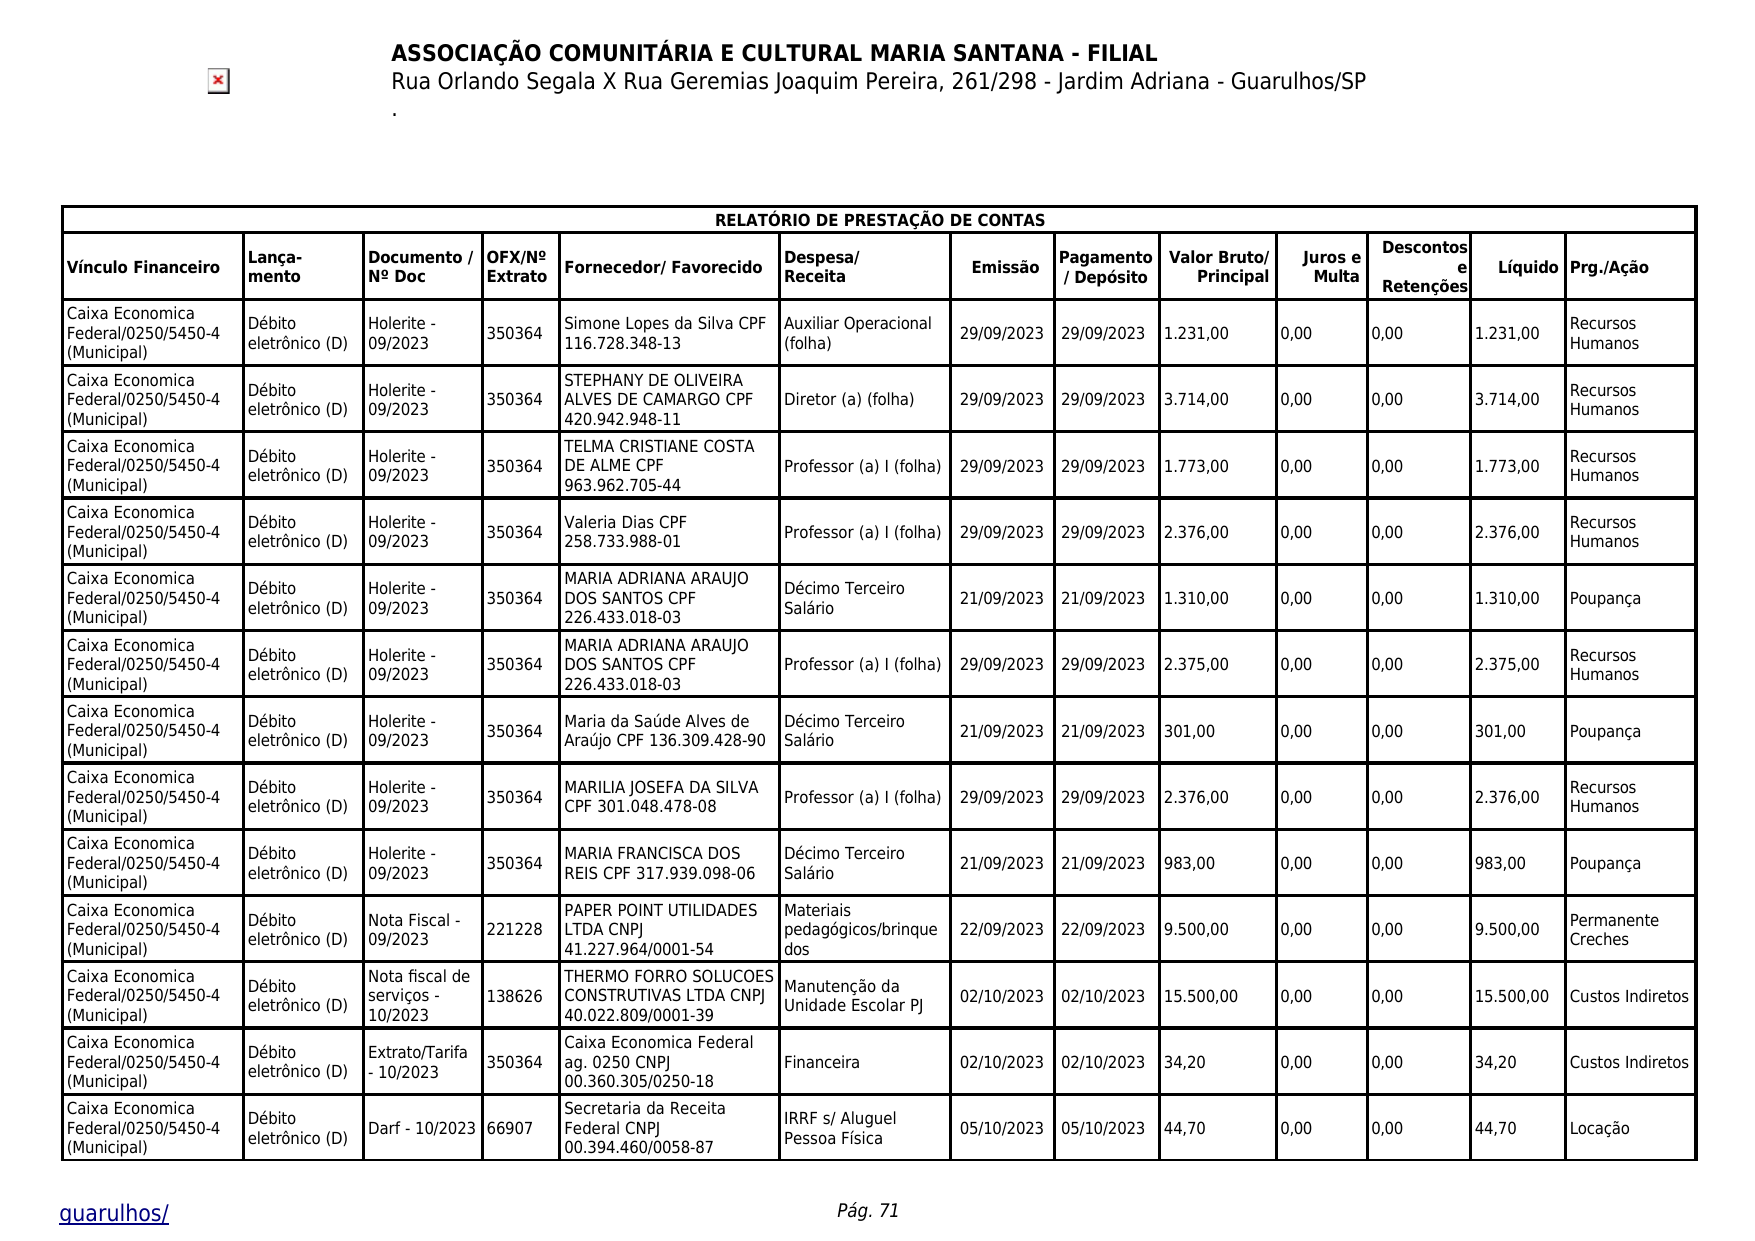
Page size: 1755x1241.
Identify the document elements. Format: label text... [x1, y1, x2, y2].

table_cell 9.500,00 [1161, 897, 1275, 960]
table_cell 02/10/2023 [952, 1030, 1053, 1093]
table_cell Pagamento / Depósito [1056, 234, 1158, 298]
table_cell 0,00 [1278, 897, 1366, 960]
table_cell Holerite - 09/2023 [365, 698, 481, 761]
table_cell 0,00 [1278, 765, 1366, 828]
table_cell 350364 [484, 831, 558, 894]
table_cell Auxiliar Operacional (folha) [781, 301, 949, 364]
table_cell Poupança [1567, 698, 1694, 761]
table_cell Décimo Terceiro Salário [781, 831, 949, 894]
table_cell 301,00 [1161, 698, 1275, 761]
table_cell 0,00 [1369, 963, 1469, 1026]
table_cell Débito eletrônico (D) [245, 301, 362, 364]
table_cell IRRF s/ Aluguel Pessoa Física [781, 1096, 949, 1159]
table_cell 0,00 [1369, 831, 1469, 894]
table_cell 02/10/2023 [1056, 963, 1158, 1026]
table_cell MARIA ADRIANA ARAUJO DOS SANTOS CPF 226.433.018-03 [561, 632, 778, 695]
table_cell 3.714,00 [1472, 367, 1564, 430]
table_cell Caixa Economica Federal/0250/5450-4 (Municipal) [64, 301, 242, 364]
table_cell Caixa Economica Federal/0250/5450-4 (Municipal) [64, 632, 242, 695]
table_cell 138626 [484, 963, 558, 1026]
table_cell 0,00 [1278, 632, 1366, 695]
table_cell 0,00 [1369, 566, 1469, 629]
table_cell 0,00 [1278, 963, 1366, 1026]
table_cell Secretaria da Receita Federal CNPJ 00.394.460/0058-87 [561, 1096, 778, 1159]
table_cell Caixa Economica Federal/0250/5450-4 (Municipal) [64, 500, 242, 563]
table_cell Caixa Economica Federal/0250/5450-4 (Municipal) [64, 963, 242, 1026]
table_cell 44,70 [1161, 1096, 1275, 1159]
table_cell Nota Fiscal - 09/2023 [365, 897, 481, 960]
table_cell Holerite - 09/2023 [365, 765, 481, 828]
table_cell Recursos Humanos [1567, 367, 1694, 430]
table_cell Holerite - 09/2023 [365, 500, 481, 563]
table_cell 2.376,00 [1161, 500, 1275, 563]
table_cell Recursos Humanos [1567, 632, 1694, 695]
table_cell 1.773,00 [1161, 433, 1275, 496]
table_cell Débito eletrônico (D) [245, 765, 362, 828]
table_cell 21/09/2023 [952, 698, 1053, 761]
table_cell Débito eletrônico (D) [245, 831, 362, 894]
table_cell 0,00 [1278, 367, 1366, 430]
table_cell 0,00 [1278, 566, 1366, 629]
table_cell 0,00 [1369, 632, 1469, 695]
table_cell 44,70 [1472, 1096, 1564, 1159]
table_cell Holerite - 09/2023 [365, 831, 481, 894]
table_cell 15.500,00 [1472, 963, 1564, 1026]
table_header RELATÓRIO DE PRESTAÇÃO DE CONTAS [64, 208, 1694, 231]
table_cell Décimo Terceiro Salário [781, 698, 949, 761]
table_cell 29/09/2023 [1056, 433, 1158, 496]
table_cell 0,00 [1369, 1096, 1469, 1159]
table_cell 21/09/2023 [952, 831, 1053, 894]
table_cell Débito eletrônico (D) [245, 897, 362, 960]
table_cell 21/09/2023 [1056, 831, 1158, 894]
table_cell 29/09/2023 [952, 500, 1053, 563]
table_cell 3.714,00 [1161, 367, 1275, 430]
table_cell Nota ﬁscal de serviços - 10/2023 [365, 963, 481, 1026]
table_cell 05/10/2023 [1056, 1096, 1158, 1159]
table_cell 29/09/2023 [952, 765, 1053, 828]
table_cell Débito eletrônico (D) [245, 1096, 362, 1159]
table_cell Caixa Economica Federal/0250/5450-4 (Municipal) [64, 367, 242, 430]
table_cell Juros e Multa [1278, 234, 1366, 298]
table_cell 350364 [484, 765, 558, 828]
table_cell 2.376,00 [1161, 765, 1275, 828]
table_cell 2.376,00 [1472, 500, 1564, 563]
table_cell 983,00 [1472, 831, 1564, 894]
table_cell Custos Indiretos [1567, 1030, 1694, 1093]
table_cell 2.375,00 [1161, 632, 1275, 695]
table_cell Poupança [1567, 566, 1694, 629]
table_cell Recursos Humanos [1567, 500, 1694, 563]
table_cell 22/09/2023 [952, 897, 1053, 960]
table_cell Caixa Economica Federal/0250/5450-4 (Municipal) [64, 765, 242, 828]
table_cell Holerite - 09/2023 [365, 367, 481, 430]
table_cell Débito eletrônico (D) [245, 566, 362, 629]
table_cell 350364 [484, 632, 558, 695]
table_cell Caixa Economica Federal/0250/5450-4 (Municipal) [64, 566, 242, 629]
table_cell MARIA FRANCISCA DOS REIS CPF 317.939.098-06 [561, 831, 778, 894]
table_cell 34,20 [1161, 1030, 1275, 1093]
table_cell Professor (a) I (folha) [781, 632, 949, 695]
table_cell 0,00 [1369, 897, 1469, 960]
table_cell 29/09/2023 [952, 367, 1053, 430]
table_cell 34,20 [1472, 1030, 1564, 1093]
table_cell 21/09/2023 [1056, 566, 1158, 629]
table_cell 0,00 [1369, 500, 1469, 563]
table_cell OFX/Nº Extrato [484, 234, 558, 298]
table_cell 0,00 [1278, 433, 1366, 496]
table_cell Débito eletrônico (D) [245, 1030, 362, 1093]
table_cell 29/09/2023 [1056, 632, 1158, 695]
table_cell 0,00 [1369, 1030, 1469, 1093]
table_cell Valor Bruto/ Principal [1161, 234, 1275, 298]
table_cell 1.231,00 [1472, 301, 1564, 364]
table_cell Débito eletrônico (D) [245, 433, 362, 496]
table_cell Simone Lopes da Silva CPF 116.728.348-13 [561, 301, 778, 364]
table_cell Caixa Economica Federal/0250/5450-4 (Municipal) [64, 433, 242, 496]
table_cell Custos Indiretos [1567, 963, 1694, 1026]
table_cell 2.376,00 [1472, 765, 1564, 828]
table_cell PAPER POINT UTILIDADES LTDA CNPJ 41.227.964/0001-54 [561, 897, 778, 960]
table_cell 1.231,00 [1161, 301, 1275, 364]
table_cell 0,00 [1278, 500, 1366, 563]
table_cell 29/09/2023 [1056, 367, 1158, 430]
table_cell Darf - 10/2023 [365, 1096, 481, 1159]
table_cell Débito eletrônico (D) [245, 367, 362, 430]
table_cell Caixa Economica Federal/0250/5450-4 (Municipal) [64, 1096, 242, 1159]
table_cell 29/09/2023 [952, 632, 1053, 695]
table_cell Professor (a) I (folha) [781, 500, 949, 563]
table_cell Líquido [1472, 234, 1564, 298]
table_cell 350364 [484, 1030, 558, 1093]
table_cell 15.500,00 [1161, 963, 1275, 1026]
table_cell TELMA CRISTIANE COSTA DE ALME CPF 963.962.705-44 [561, 433, 778, 496]
table_cell Professor (a) I (folha) [781, 433, 949, 496]
table_cell Recursos Humanos [1567, 765, 1694, 828]
table_cell Locação [1567, 1096, 1694, 1159]
table_cell STEPHANY DE OLIVEIRA ALVES DE CAMARGO CPF 420.942.948-11 [561, 367, 778, 430]
table_cell Caixa Economica Federal/0250/5450-4 (Municipal) [64, 698, 242, 761]
table_cell Prg./Ação [1567, 234, 1694, 298]
table_cell 350364 [484, 566, 558, 629]
table_cell THERMO FORRO SOLUCOES CONSTRUTIVAS LTDA CNPJ 40.022.809/0001-39 [561, 963, 778, 1026]
table_cell Débito eletrônico (D) [245, 500, 362, 563]
table_cell Holerite - 09/2023 [365, 632, 481, 695]
table_cell 02/10/2023 [1056, 1030, 1158, 1093]
table_cell Débito eletrônico (D) [245, 632, 362, 695]
table_cell Materiais pedagógicos/brinque dos [781, 897, 949, 960]
table_cell 221228 [484, 897, 558, 960]
table_cell 0,00 [1278, 1030, 1366, 1093]
table_cell Caixa Economica Federal/0250/5450-4 (Municipal) [64, 831, 242, 894]
table_cell 2.375,00 [1472, 632, 1564, 695]
table_cell 29/09/2023 [952, 301, 1053, 364]
table_cell Décimo Terceiro Salário [781, 566, 949, 629]
table_cell Lança- mento [245, 234, 362, 298]
table_cell Financeira [781, 1030, 949, 1093]
table_cell Permanente Creches [1567, 897, 1694, 960]
table_cell Holerite - 09/2023 [365, 566, 481, 629]
table_cell Recursos Humanos [1567, 301, 1694, 364]
table_cell 0,00 [1278, 301, 1366, 364]
table_cell Professor (a) I (folha) [781, 765, 949, 828]
table_cell 1.773,00 [1472, 433, 1564, 496]
table_cell Caixa Economica Federal/0250/5450-4 (Municipal) [64, 897, 242, 960]
table_cell 0,00 [1369, 765, 1469, 828]
table_cell Valeria Dias CPF 258.733.988-01 [561, 500, 778, 563]
table_cell 66907 [484, 1096, 558, 1159]
table_cell Poupança [1567, 831, 1694, 894]
table_cell 21/09/2023 [1056, 698, 1158, 761]
table_cell 21/09/2023 [952, 566, 1053, 629]
table_cell 29/09/2023 [1056, 301, 1158, 364]
table_cell 0,00 [1369, 433, 1469, 496]
table_cell Débito eletrônico (D) [245, 963, 362, 1026]
table_cell 05/10/2023 [952, 1096, 1053, 1159]
table_cell 350364 [484, 433, 558, 496]
table_cell MARIA ADRIANA ARAUJO DOS SANTOS CPF 226.433.018-03 [561, 566, 778, 629]
table_cell Débito eletrônico (D) [245, 698, 362, 761]
table_cell 0,00 [1369, 698, 1469, 761]
table_cell 22/09/2023 [1056, 897, 1158, 960]
table_cell Descontos e Retenções [1369, 234, 1469, 298]
table_cell 02/10/2023 [952, 963, 1053, 1026]
table_cell Documento / Nº Doc [365, 234, 481, 298]
table_cell Emissão [952, 234, 1053, 298]
table_cell 350364 [484, 500, 558, 563]
table_cell 0,00 [1278, 698, 1366, 761]
table_cell Holerite - 09/2023 [365, 301, 481, 364]
table_cell Recursos Humanos [1567, 433, 1694, 496]
table_cell 350364 [484, 367, 558, 430]
table_cell Despesa/ Receita [781, 234, 949, 298]
table_cell Maria da Saúde Alves de Araújo CPF 136.309.428-90 [561, 698, 778, 761]
table_cell Extrato/Tarifa - 10/2023 [365, 1030, 481, 1093]
table_cell 9.500,00 [1472, 897, 1564, 960]
table_cell 0,00 [1369, 367, 1469, 430]
table_cell 350364 [484, 301, 558, 364]
table_cell 1.310,00 [1161, 566, 1275, 629]
table_cell Caixa Economica Federal ag. 0250 CNPJ 00.360.305/0250-18 [561, 1030, 778, 1093]
table_cell 29/09/2023 [952, 433, 1053, 496]
table_cell 29/09/2023 [1056, 765, 1158, 828]
table_cell 983,00 [1161, 831, 1275, 894]
table_cell 1.310,00 [1472, 566, 1564, 629]
table_cell 301,00 [1472, 698, 1564, 761]
table_cell Vínculo Financeiro [64, 234, 242, 298]
table_cell Holerite - 09/2023 [365, 433, 481, 496]
table_cell 350364 [484, 698, 558, 761]
table_cell 0,00 [1278, 1096, 1366, 1159]
table_cell Manutenção da Unidade Escolar PJ [781, 963, 949, 1026]
table_cell 0,00 [1369, 301, 1469, 364]
table_cell 29/09/2023 [1056, 500, 1158, 563]
table_cell Diretor (a) (folha) [781, 367, 949, 430]
table_cell 0,00 [1278, 831, 1366, 894]
table_cell Fornecedor/ Favorecido [561, 234, 778, 298]
table_cell Caixa Economica Federal/0250/5450-4 (Municipal) [64, 1030, 242, 1093]
table_cell MARILIA JOSEFA DA SILVA CPF 301.048.478-08 [561, 765, 778, 828]
